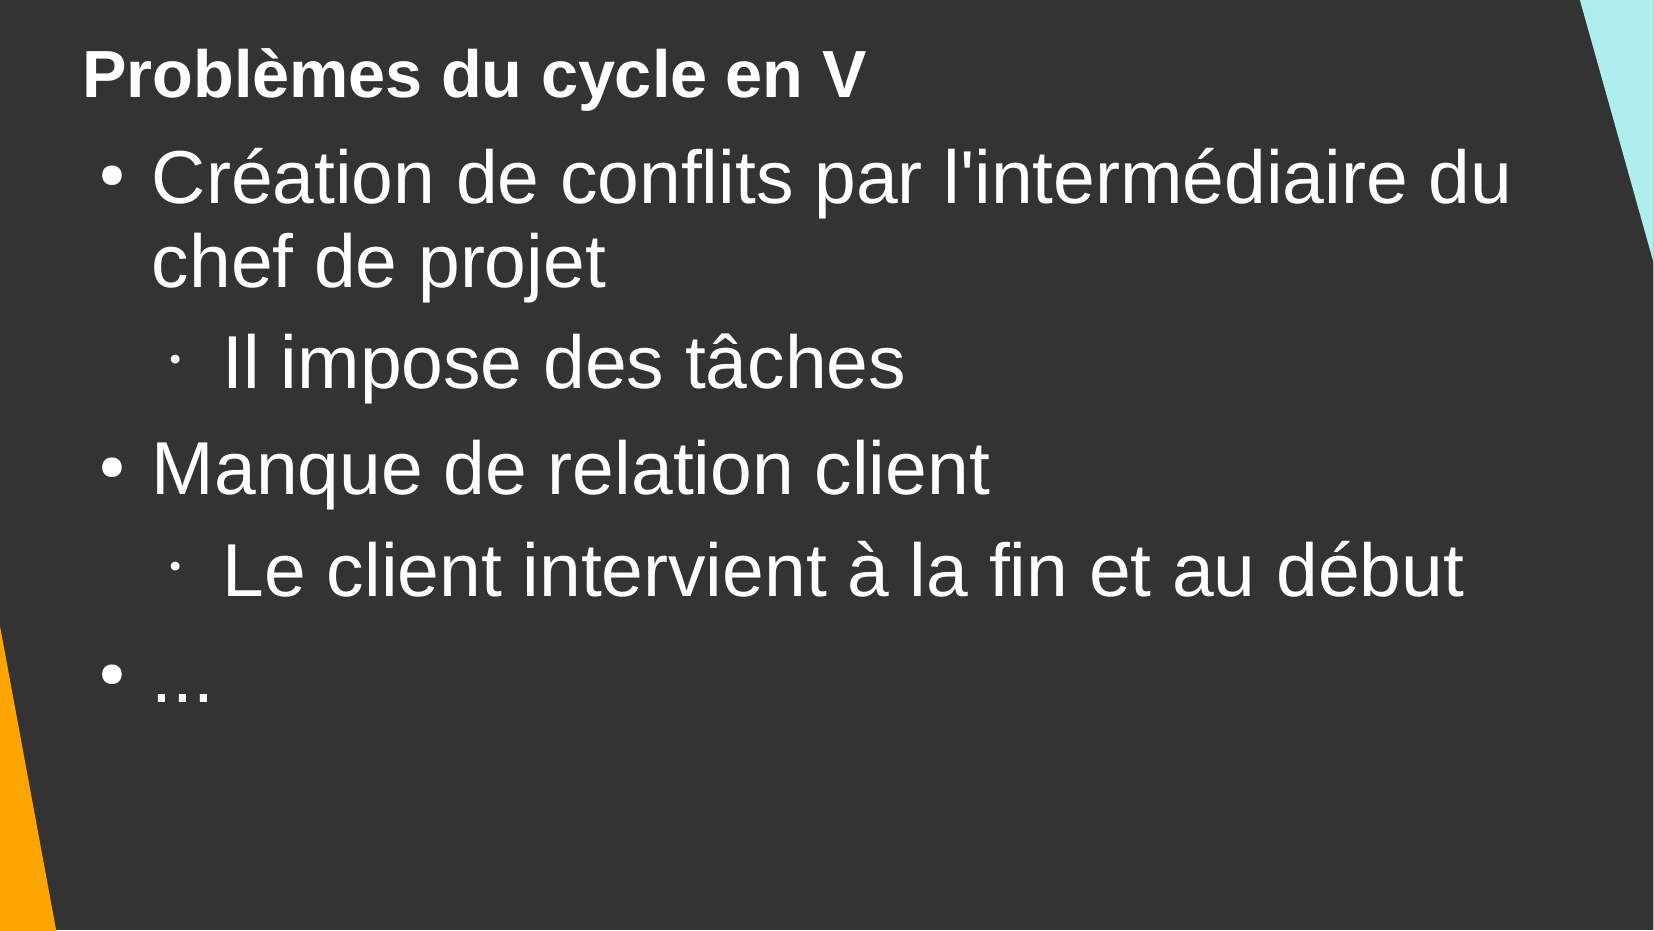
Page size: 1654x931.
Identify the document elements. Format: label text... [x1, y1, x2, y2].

list Création de conflits par l'intermédiaire du chef de projet Il impose des tâches Manque de relation client Le client intervient à la fin et au début ... [80, 135, 1620, 777]
text_box [0, 626, 57, 931]
title Problèmes du cycle en V [82, 37, 1571, 122]
text_box [1579, 0, 1654, 265]
